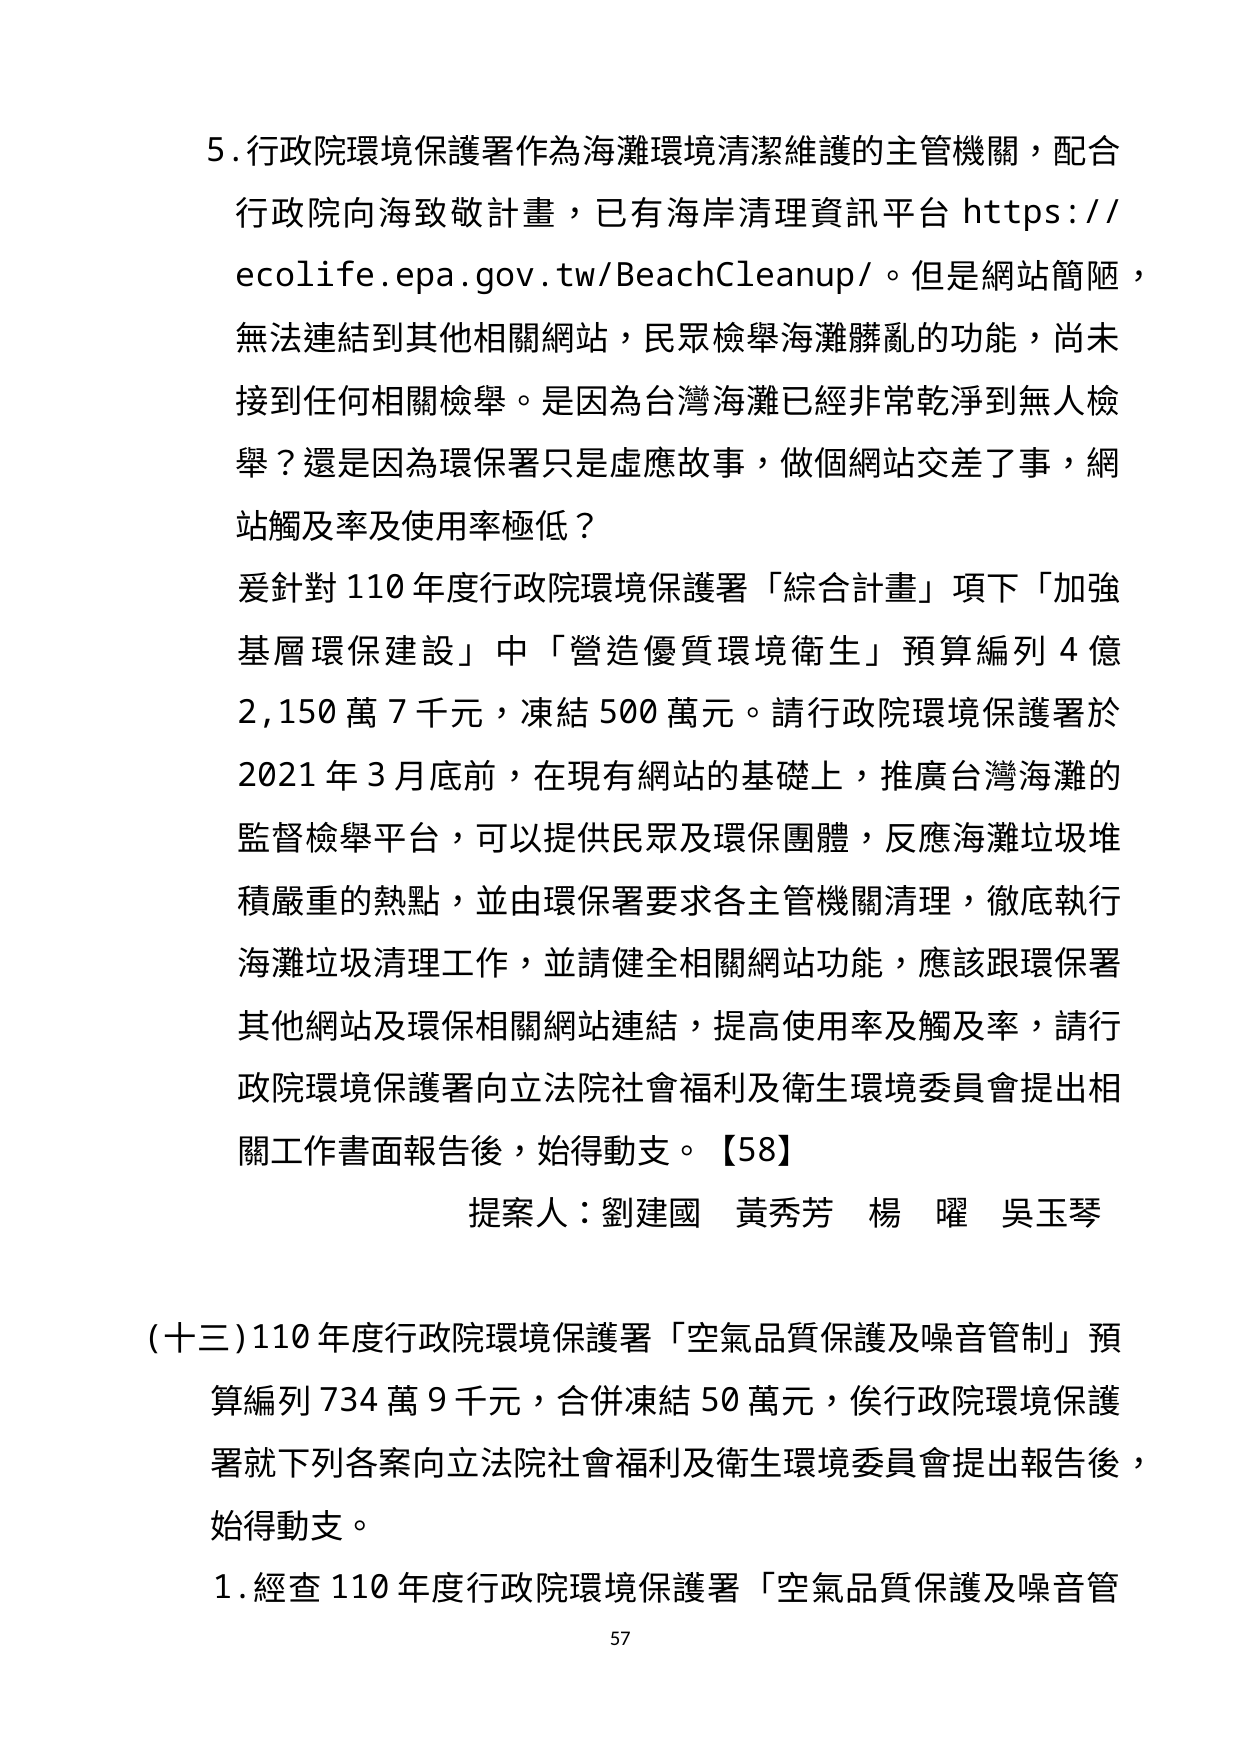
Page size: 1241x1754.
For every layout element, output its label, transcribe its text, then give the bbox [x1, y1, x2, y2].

text 爰針對110年度行政院環境保護署「綜合計畫」項下「加強基層環保建設」中「營造優質環境衛生」預算編列4億2,150萬7千元，凍結500萬元。請行政院環境保護署於2021年3月底前，在現有網站的基礎上，推廣台灣海灘的監督檢舉平台，可以提供民眾及環保團體，反應海灘垃圾堆積嚴重的熱點，並由環保署要求各主管機關清理，徹底執行海灘垃圾清理工作，並請健全相關網站功能，應該跟環保署其他網站及環保相關網站連結，提高使用率及觸及率，請行政院環境保護署向立法院社會福利及衛生環境委員會提出相關工作書面報告後，始得動支。【58】 [237, 544, 1122, 1169]
text 1.經查110年度行政院環境保護署「空氣品質保護及噪音管 [212, 1544, 1122, 1607]
text (十三)110年度行政院環境保護署「空氣品質保護及噪音管制」預算編列734萬9千元，合併凍結50萬元，俟行政院環境保護署就下列各案向立法院社會福利及衛生環境委員會提出報告後，始得動支。 [143, 1294, 1122, 1544]
text 5.行政院環境保護署作為海灘環境清潔維護的主管機關，配合行政院向海致敬計畫，已有海岸清理資訊平台https://ecolife.epa.gov.tw/BeachCleanup/。但是網站簡陋，無法連結到其他相關網站，民眾檢舉海灘髒亂的功能，尚未接到任何相關檢舉。是因為台灣海灘已經非常乾淨到無人檢舉？還是因為環保署只是虛應故事，做個網站交差了事，網站觸及率及使用率極低？ [206, 107, 1122, 544]
text 提案人：劉建國 黃秀芳 楊 曜 吳玉琴 [468, 1169, 1122, 1232]
